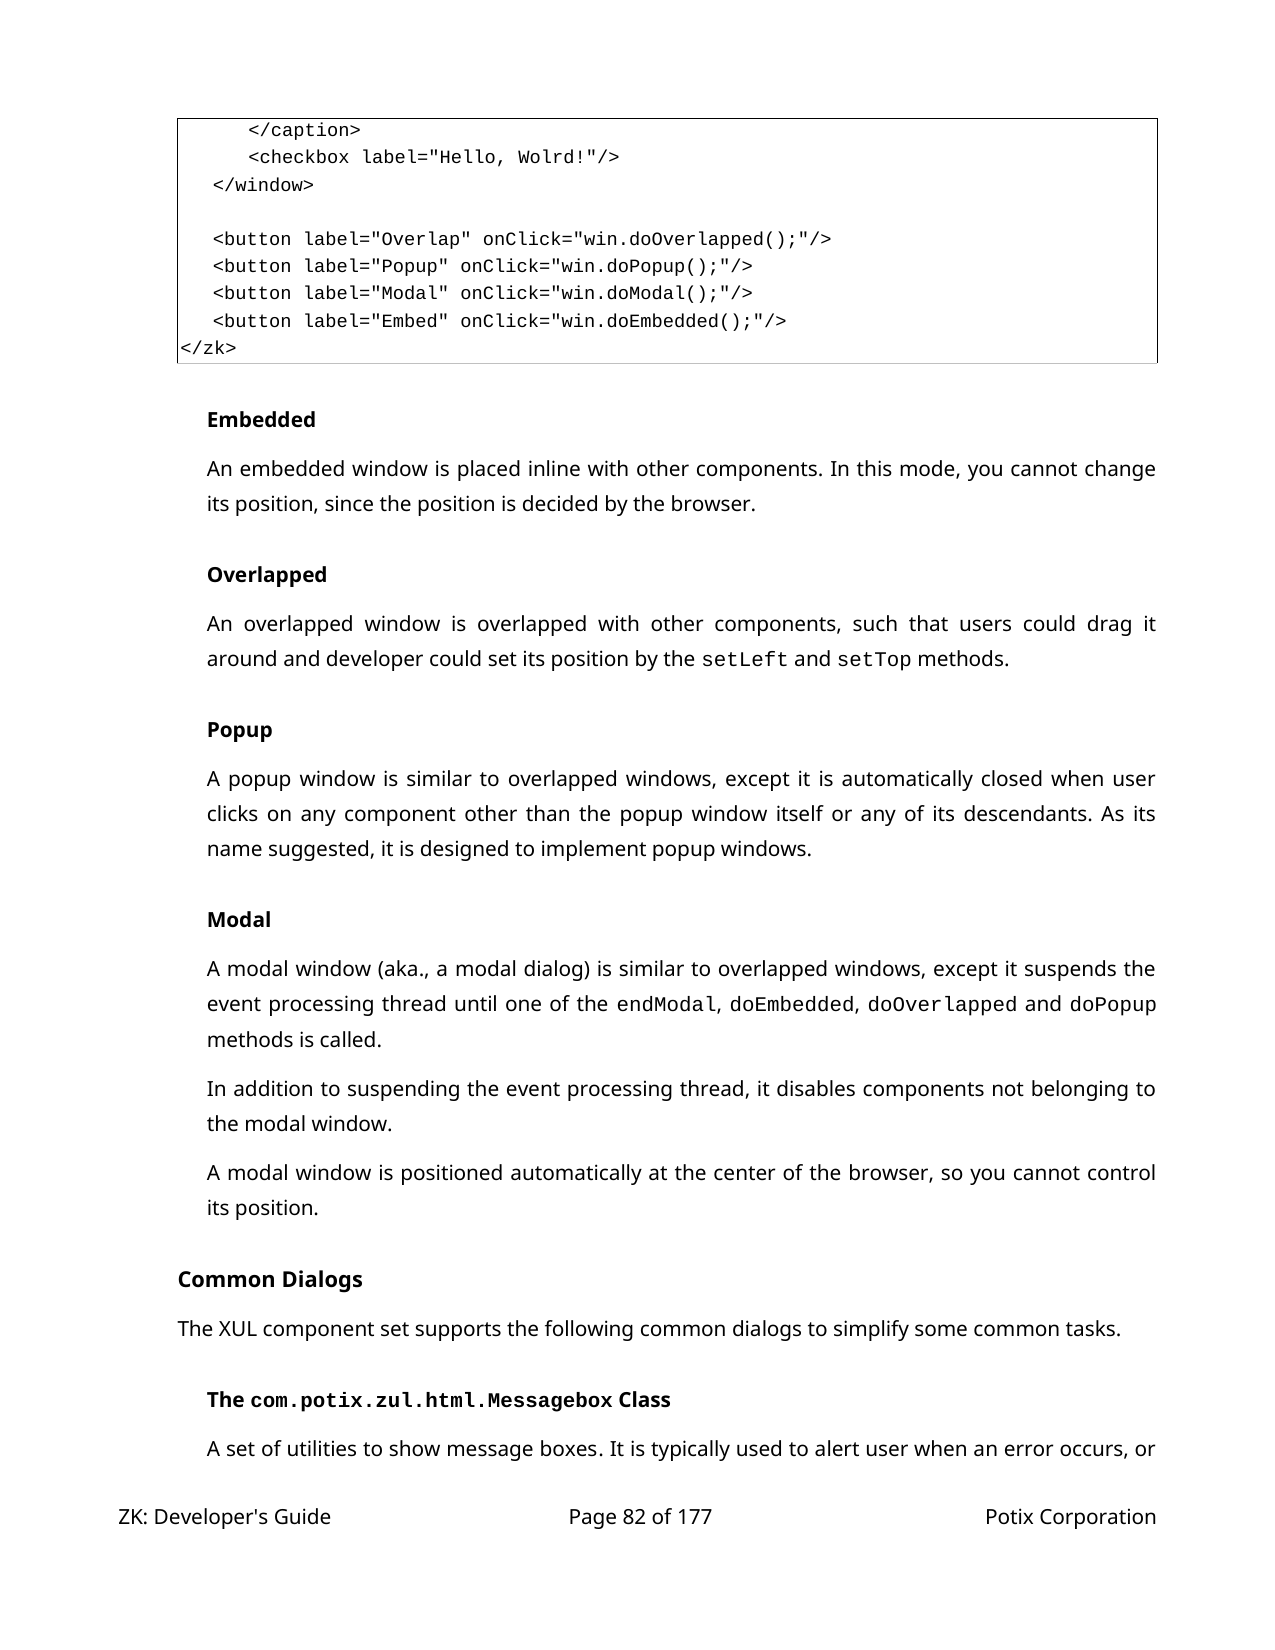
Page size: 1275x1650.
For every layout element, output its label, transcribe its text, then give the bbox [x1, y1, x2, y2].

text </caption> [178, 119, 1157, 142]
text The XUL component set supports the following common dialogs to simplify some common tasks. [177, 1314, 1157, 1343]
subtitle Popup [207, 715, 1157, 743]
text <button label="Modal" onClick="win.doModal();"/> [178, 281, 1157, 306]
text A set of utilities to show message boxes. It is typically used to alert user when an error occurs, or [207, 1434, 1157, 1462]
text </window> [178, 172, 1157, 197]
subtitle Common Dialogs [177, 1264, 1157, 1294]
text An overlapped window is overlapped with other components, such that users could drag it around and developer could set its position by the setLeft and setTop methods. [207, 609, 1157, 673]
text A popup window is similar to overlapped windows, except it is automatically closed when user clicks on any component other than the popup window itself or any of its descendants. As its name suggested, it is designed to implement popup windows. [207, 764, 1157, 863]
subtitle Embedded [207, 405, 1157, 434]
subtitle Modal [207, 905, 1157, 933]
text <checkbox label="Hello, Wolrd!"/> [178, 145, 1157, 169]
subtitle Overlapped [207, 560, 1157, 588]
text <button label="Popup" onClick="win.doPopup();"/> [178, 254, 1157, 278]
text </zk> [178, 336, 1157, 363]
text <button label="Overlap" onClick="win.doOverlapped();"/> [178, 227, 1157, 251]
text An embedded window is placed inline with other components. In this mode, you cannot change its position, since the position is decided by the browser. [207, 454, 1157, 518]
text In addition to suspending the event processing thread, it disables components not belonging to the modal window. [207, 1074, 1157, 1137]
subtitle The com.potix.zul.html.Messagebox Class [207, 1385, 1157, 1414]
text A modal window is positioned automatically at the center of the browser, so you cannot control its position. [207, 1158, 1157, 1221]
text <button label="Embed" onClick="win.doEmbedded();"/> [178, 308, 1157, 333]
text A modal window (aka., a modal dialog) is similar to overlapped windows, except it suspends the event processing thread until one of the endModal, doEmbedded, doOverlapped and doPopup methods is called. [207, 954, 1157, 1053]
